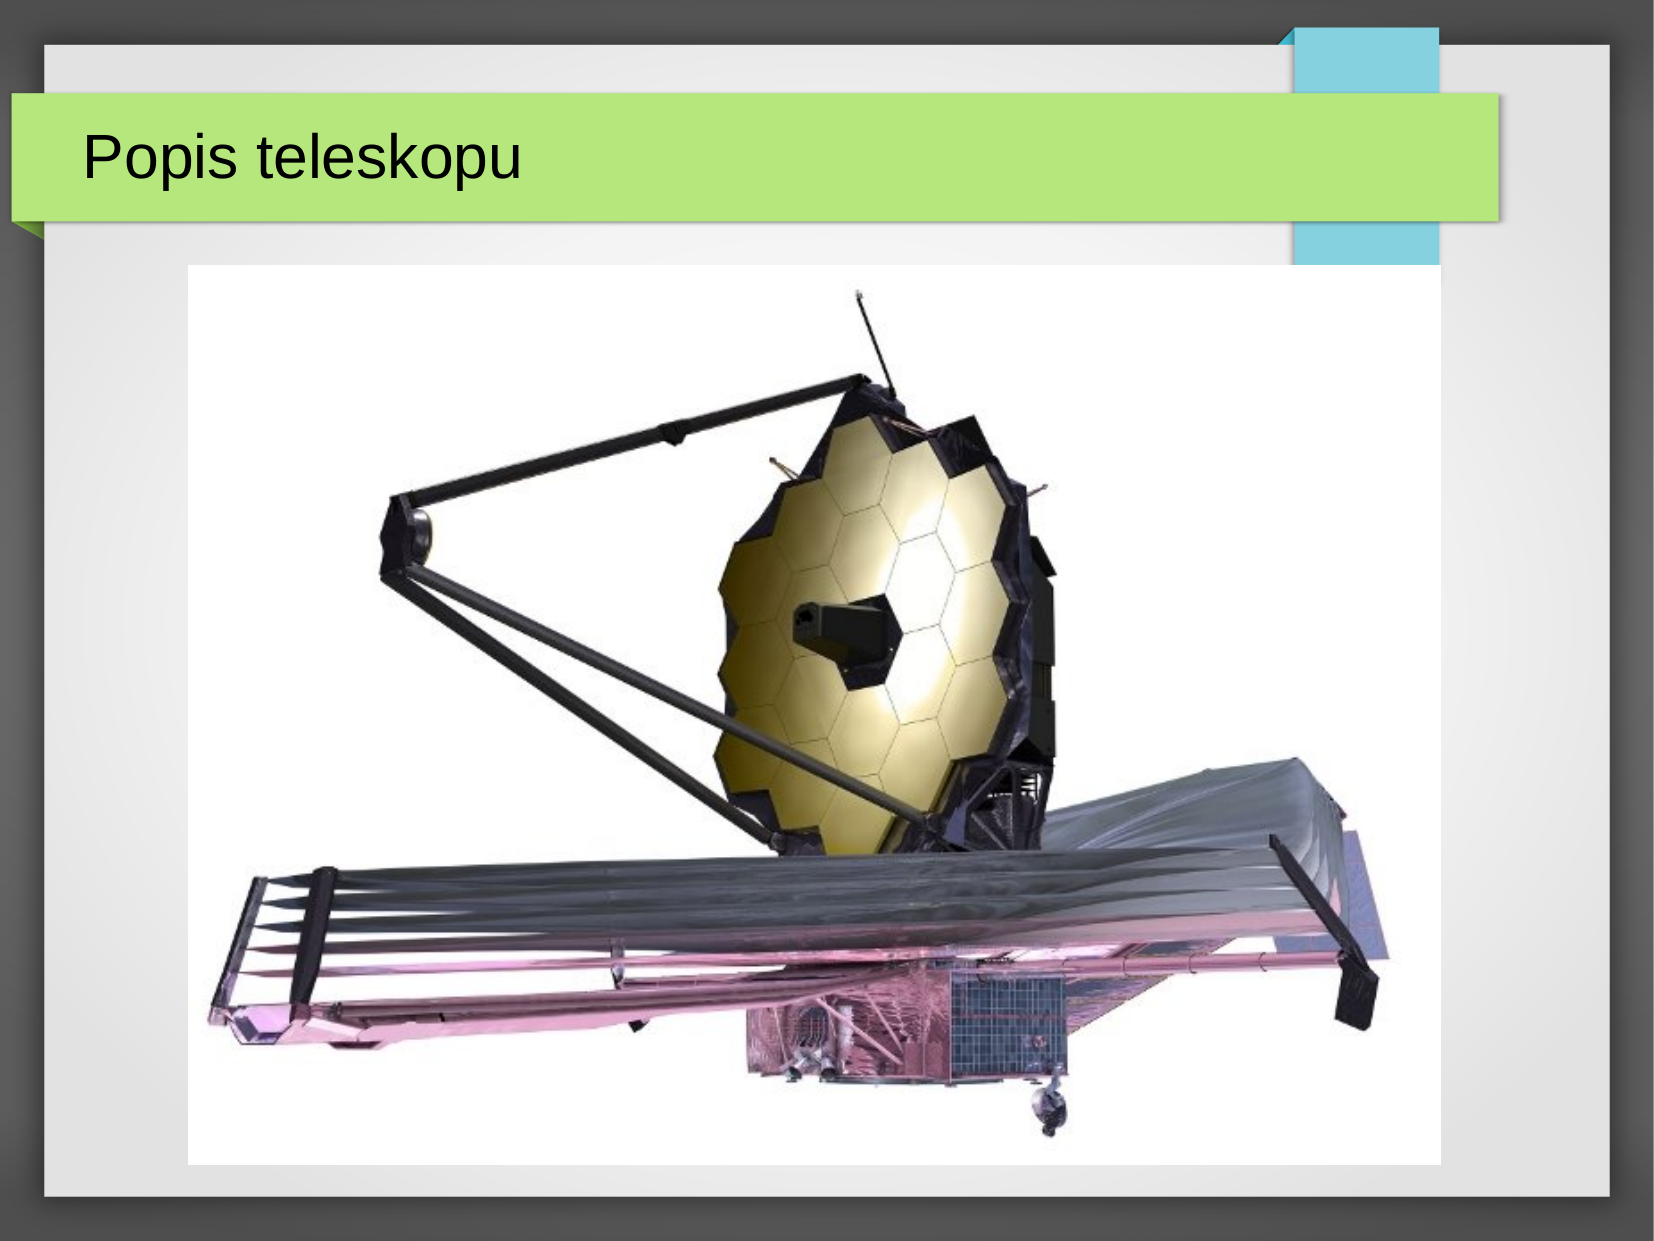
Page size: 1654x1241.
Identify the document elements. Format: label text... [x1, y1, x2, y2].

picture [0, 0, 1654, 1241]
text_box Popis teleskopu [82, 94, 1264, 213]
